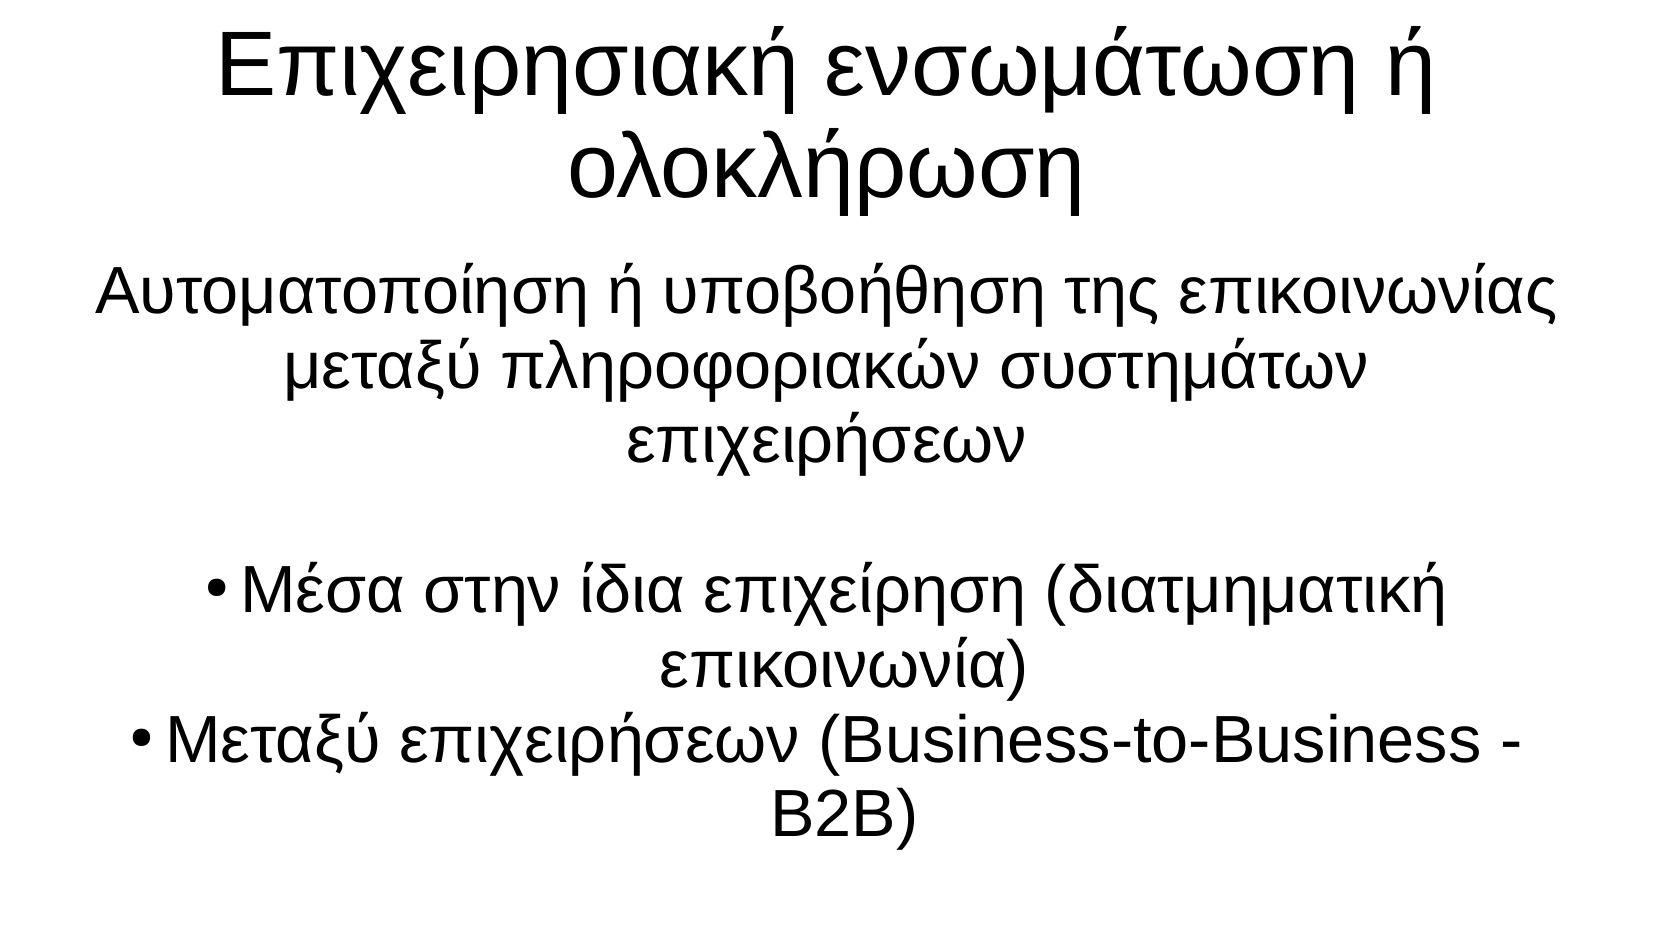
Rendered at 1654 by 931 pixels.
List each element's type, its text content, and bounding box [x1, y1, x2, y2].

title Επιχειρησιακή ενσωμάτωση ή ολοκλήρωση [82, 12, 1571, 218]
subtitle Αυτοματοποίηση ή υποβοήθηση της επικοινωνίας μεταξύ πληροφοριακών συστημάτων επιχειρήσεων Μέσα στην ίδια επιχείρηση (διατμηματική επικοινωνία) Μεταξύ επιχειρήσεων (Business-to-Business - B2B) [82, 252, 1571, 852]
